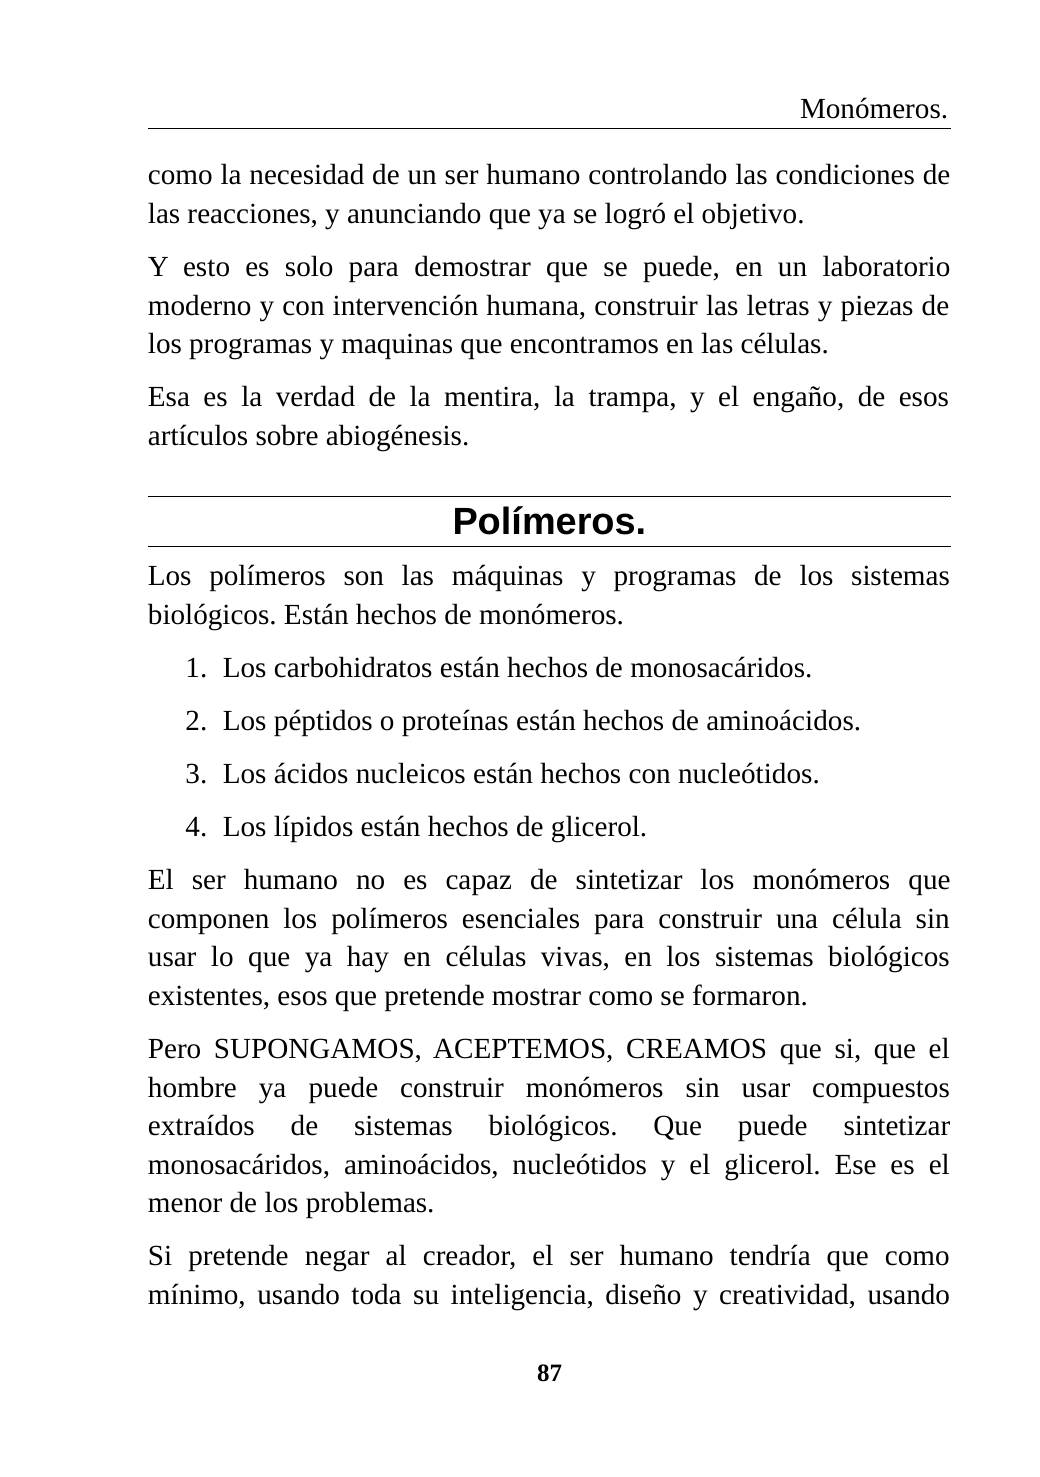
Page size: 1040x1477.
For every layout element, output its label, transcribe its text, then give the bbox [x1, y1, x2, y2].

text Y esto es solo para demostrar que se puede, en un laboratorio moderno y con intervención humana, construir las letras y piezas de los programas y maquinas que encontramos en las células. [148, 249, 951, 360]
list Los ácidos nucleicos están hechos con nucleótidos. [185, 756, 951, 790]
list Los carbohidratos están hechos de monosacáridos. [185, 650, 951, 683]
list Los péptidos o proteínas están hechos de aminoácidos. [185, 703, 951, 737]
subtitle Polímeros. [148, 497, 951, 546]
text Si pretende negar al creador, el ser humano tendría que como mínimo, usando toda su inteligencia, diseño y creatividad, usando [148, 1238, 951, 1311]
text Los polímeros son las máquinas y programas de los sistemas biológicos. Están hechos de monómeros. [148, 558, 951, 630]
text Pero SUPONGAMOS, ACEPTEMOS, CREAMOS que si, que el hombre ya puede construir monómeros sin usar compuestos extraídos de sistemas biológicos. Que puede sintetizar monosacáridos, aminoácidos, nucleótidos y el glicerol. Ese es el menor de los problemas. [148, 1031, 951, 1219]
text Esa es la verdad de la mentira, la trampa, y el engaño, de esos artículos sobre abiogénesis. [148, 379, 951, 451]
text El ser humano no es capaz de sintetizar los monómeros que componen los polímeros esenciales para construir una célula sin usar lo que ya hay en células vivas, en los sistemas biológicos existentes, esos que pretende mostrar como se formaron. [148, 862, 951, 1012]
list Los lípidos están hechos de glicerol. [185, 809, 951, 843]
text como la necesidad de un ser humano controlando las condiciones de las reacciones, y anunciando que ya se logró el objetivo. [148, 157, 951, 229]
